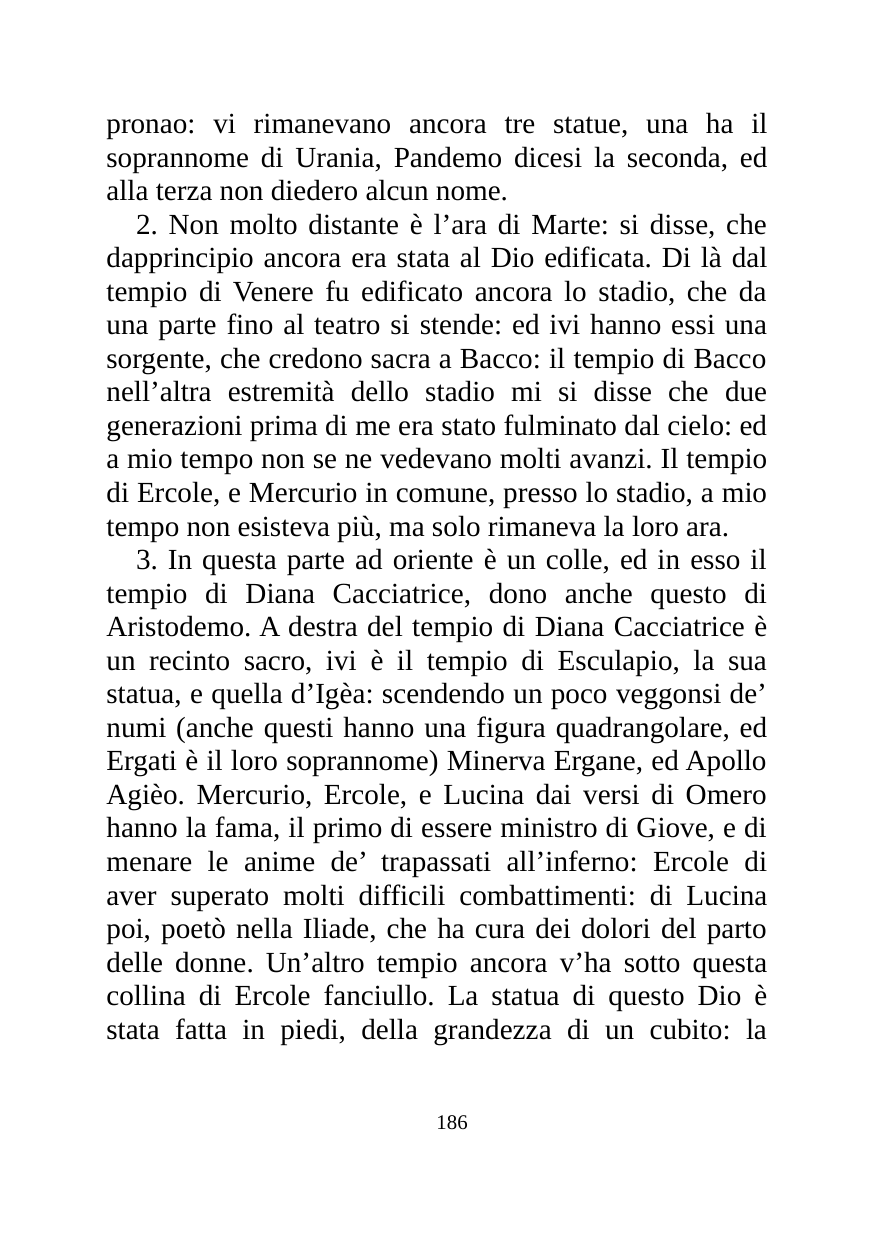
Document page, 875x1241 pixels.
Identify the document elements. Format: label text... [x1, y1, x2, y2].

text 3. In questa parte ad oriente è un colle, ed in esso il tempio di Diana Cacciatrice, dono anche questo di Aristodemo. A destra del tempio di Diana Cacciatrice è un recinto sacro, ivi è il tempio di Esculapio, la sua statua, e quella d’Igèa: scendendo un poco veggonsi de’ numi (anche questi hanno una figura quadrangolare, ed Ergati è il loro soprannome) Minerva Ergane, ed Apollo Agièo. Mercurio, Ercole, e Lucina dai versi di Omero hanno la fama, il primo di essere ministro di Giove, e di menare le anime de’ trapassati all’inferno: Ercole di aver superato molti difficili combattimenti: di Lucina poi, poetò nella Iliade, che ha cura dei dolori del parto delle donne. Un’altro tempio ancora v’ha sotto questa collina di Ercole fanciullo. La statua di questo Dio è stata fatta in piedi, della grandezza di un cubito: la [106, 542, 768, 1045]
text 2. Non molto distante è l’ara di Marte: si disse, che dapprincipio ancora era stata al Dio edificata. Di là dal tempio di Venere fu edificato ancora lo stadio, che da una parte fino al teatro si stende: ed ivi hanno essi una sorgente, che credono sacra a Bacco: il tempio di Bacco nell’altra estremità dello stadio mi si disse che due generazioni prima di me era stato fulminato dal cielo: ed a mio tempo non se ne vedevano molti avanzi. Il tempio di Ercole, e Mercurio in comune, presso lo stadio, a mio tempo non esisteva più, ma solo rimaneva la loro ara. [106, 207, 768, 542]
text pronao: vi rimanevano ancora tre statue, una ha il soprannome di Urania, Pandemo dicesi la seconda, ed alla terza non diedero alcun nome. [106, 106, 768, 207]
